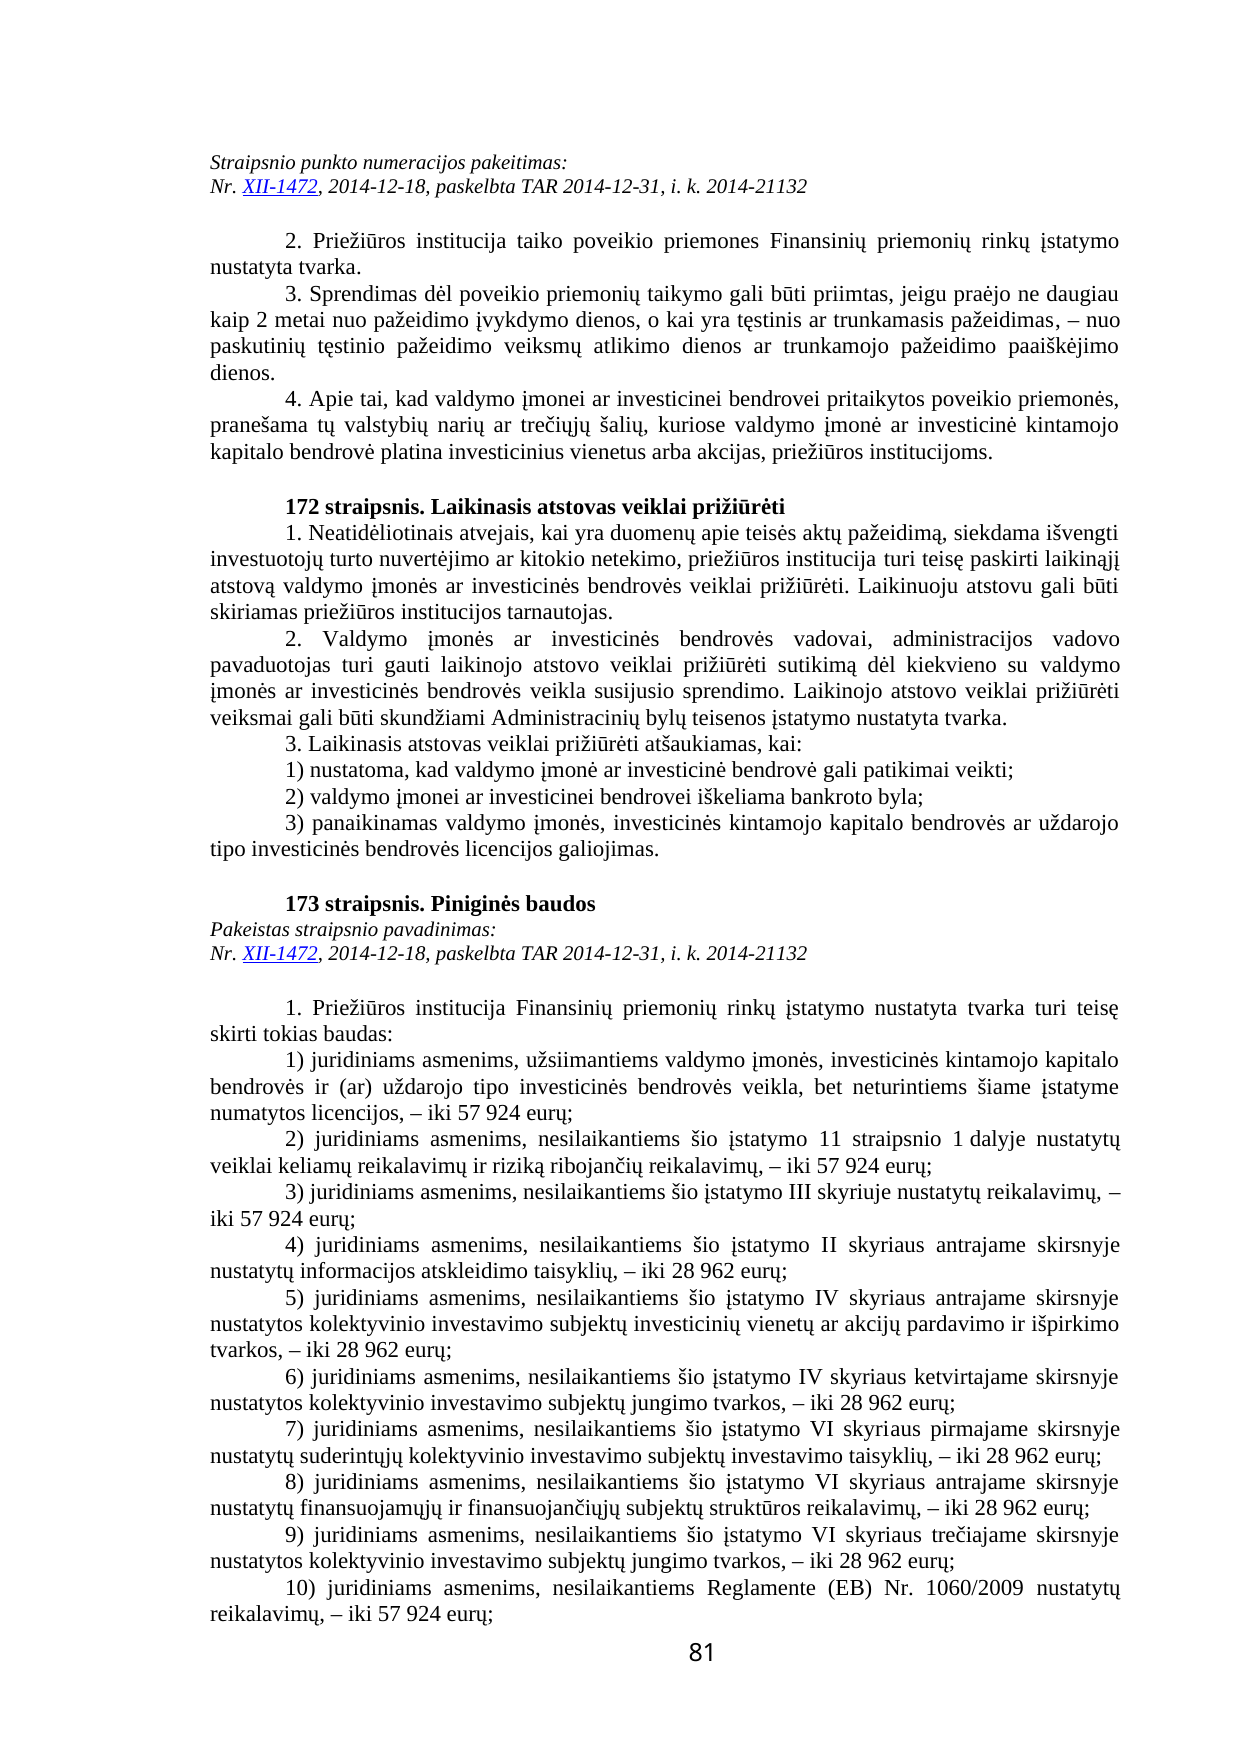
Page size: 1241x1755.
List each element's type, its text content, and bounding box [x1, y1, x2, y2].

text 1) nustatoma, kad valdymo įmonė ar investicinė bendrovė gali patikimai veikti; [210, 756, 1120, 783]
text 4) juridiniams asmenims, nesilaikantiems šio įstatymo II skyriaus antrajame skirsnyje nustatytų informacijos atskleidimo taisyklių, – iki 28 962 eurų; [210, 1231, 1120, 1284]
text 2) valdymo įmonei ar investicinei bendrovei iškeliama bankroto byla; [210, 783, 1120, 809]
text 3. Sprendimas dėl poveikio priemonių taikymo gali būti priimtas, jeigu praėjo ne daugiau kaip 2 metai nuo pažeidimo įvykdymo dienos, o kai yra tęstinis ar trunkamasis pažeidimas, – nuo paskutinių tęstinio pažeidimo veiksmų atlikimo dienos ar trunkamojo pažeidimo paaiškėjimo dienos. [210, 279, 1120, 385]
text 1. Priežiūros institucija Finansinių priemonių rinkų įstatymo nustatyta tvarka turi teisę skirti tokias baudas: [210, 994, 1120, 1046]
text Nr. XII-1472, 2014-12-18, paskelbta TAR 2014-12-31, i. k. 2014-21132 [210, 941, 1120, 965]
text 3) panaikinamas valdymo įmonės, investicinės kintamojo kapitalo bendrovės ar uždarojo tipo investicinės bendrovės licencijos galiojimas. [210, 809, 1120, 862]
text 3. Laikinasis atstovas veiklai prižiūrėti atšaukiamas, kai: [210, 730, 1120, 756]
text 1. Neatidėliotinais atvejais, kai yra duomenų apie teisės aktų pažeidimą, siekdama išvengti investuotojų turto nuvertėjimo ar kitokio netekimo, priežiūros institucija turi teisę paskirti laikinąjį atstovą valdymo įmonės ar investicinės bendrovės veiklai prižiūrėti. Laikinuoju atstovu gali būti skiriamas priežiūros institucijos tarnautojas. [210, 519, 1120, 624]
text 6) juridiniams asmenims, nesilaikantiems šio įstatymo IV skyriaus ketvirtajame skirsnyje nustatytos kolektyvinio investavimo subjektų jungimo tvarkos, – iki 28 962 eurų; [210, 1363, 1120, 1415]
text Nr. XII-1472, 2014-12-18, paskelbta TAR 2014-12-31, i. k. 2014-21132 [210, 174, 1120, 198]
text 173 straipsnis. Piniginės baudos [210, 891, 1120, 917]
text 172 straipsnis. Laikinasis atstovas veiklai prižiūrėti [210, 493, 1120, 519]
text 2. Priežiūros institucija taiko poveikio priemones Finansinių priemonių rinkų įstatymo nustatyta tvarka. [210, 227, 1120, 279]
text Pakeistas straipsnio pavadinimas: [210, 917, 1120, 941]
text 7) juridiniams asmenims, nesilaikantiems šio įstatymo VI skyriaus pirmajame skirsnyje nustatytų suderintųjų kolektyvinio investavimo subjektų investavimo taisyklių, – iki 28 962 eurų; [210, 1415, 1120, 1468]
text 2) juridiniams asmenims, nesilaikantiems šio įstatymo 11 straipsnio 1 dalyje nustatytų veiklai keliamų reikalavimų ir riziką ribojančių reikalavimų, – iki 57 924 eurų; [210, 1126, 1120, 1178]
text Straipsnio punkto numeracijos pakeitimas: [210, 150, 1120, 174]
text 5) juridiniams asmenims, nesilaikantiems šio įstatymo IV skyriaus antrajame skirsnyje nustatytos kolektyvinio investavimo subjektų investicinių vienetų ar akcijų pardavimo ir išpirkimo tvarkos, – iki 28 962 eurų; [210, 1284, 1120, 1363]
text 10) juridiniams asmenims, nesilaikantiems Reglamente (EB) Nr. 1060/2009 nustatytų reikalavimų, – iki 57 924 eurų; [210, 1573, 1120, 1626]
text 9) juridiniams asmenims, nesilaikantiems šio įstatymo VI skyriaus trečiajame skirsnyje nustatytos kolektyvinio investavimo subjektų jungimo tvarkos, – iki 28 962 eurų; [210, 1521, 1120, 1573]
text 1) juridiniams asmenims, užsiimantiems valdymo įmonės, investicinės kintamojo kapitalo bendrovės ir (ar) uždarojo tipo investicinės bendrovės veikla, bet neturintiems šiame įstatyme numatytos licencijos, – iki 57 924 eurų; [210, 1046, 1120, 1126]
text 8) juridiniams asmenims, nesilaikantiems šio įstatymo VI skyriaus antrajame skirsnyje nustatytų finansuojamųjų ir finansuojančiųjų subjektų struktūros reikalavimų, – iki 28 962 eurų; [210, 1468, 1120, 1521]
text 2. Valdymo įmonės ar investicinės bendrovės vadovai, administracijos vadovo pavaduotojas turi gauti laikinojo atstovo veiklai prižiūrėti sutikimą dėl kiekvieno su valdymo įmonės ar investicinės bendrovės veikla susijusio sprendimo. Laikinojo atstovo veiklai prižiūrėti veiksmai gali būti skundžiami Administracinių bylų teisenos įstatymo nustatyta tvarka. [210, 624, 1120, 730]
text 3) juridiniams asmenims, nesilaikantiems šio įstatymo III skyriuje nustatytų reikalavimų, – iki 57 924 eurų; [210, 1178, 1120, 1231]
text 4. Apie tai, kad valdymo įmonei ar investicinei bendrovei pritaikytos poveikio priemonės, pranešama tų valstybių narių ar trečiųjų šalių, kuriose valdymo įmonė ar investicinė kintamojo kapitalo bendrovė platina investicinius vienetus arba akcijas, priežiūros institucijoms. [210, 385, 1120, 464]
